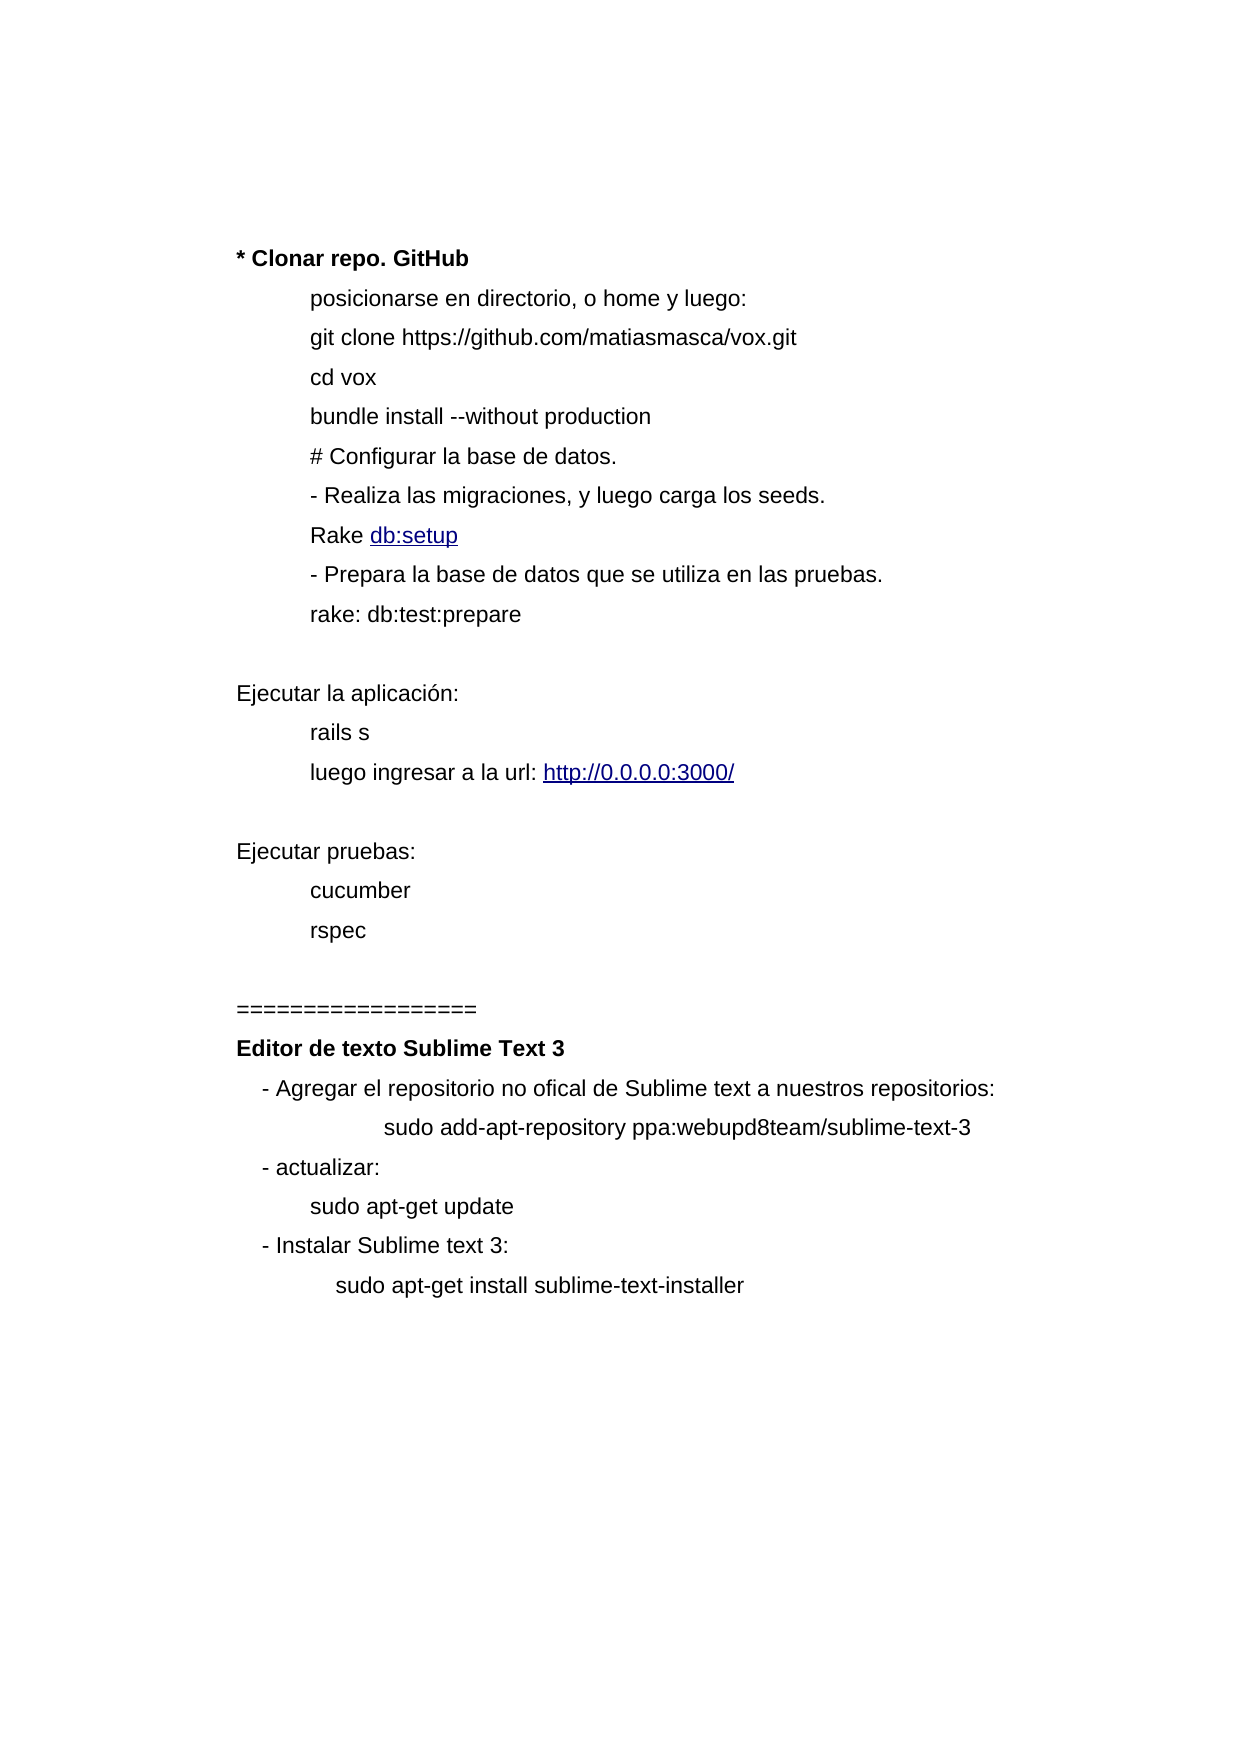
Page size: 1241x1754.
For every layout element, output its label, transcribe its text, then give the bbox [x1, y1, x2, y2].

text ================== [236, 996, 1122, 1022]
text - Prepara la base de datos que se utiliza en las pruebas. [236, 561, 1122, 588]
text * Clonar repo. GitHub [236, 245, 1122, 272]
text luego ingresar a la url: http://0.0.0.0:3000/ [236, 759, 1122, 785]
text bundle install --without production [236, 403, 1122, 430]
text rails s [236, 719, 1122, 746]
text # Configurar la base de datos. [236, 443, 1122, 469]
text - Agregar el repositorio no ofical de Sublime text a nuestros repositorios: [236, 1074, 1122, 1101]
text posicionarse en directorio, o home y luego: [236, 285, 1122, 311]
text git clone https://github.com/matiasmasca/vox.git [236, 324, 1122, 351]
text cucumber [236, 877, 1122, 903]
text - Instalar Sublime text 3: [236, 1232, 1122, 1259]
text rspec [236, 917, 1122, 943]
text sudo apt-get update [236, 1193, 1122, 1219]
text sudo apt-get install sublime-text-installer [236, 1272, 1122, 1298]
text - Realiza las migraciones, y luego carga los seeds. [236, 482, 1122, 509]
text Editor de texto Sublime Text 3 [236, 1035, 1122, 1061]
text Rake db:setup [236, 522, 1122, 548]
text - actualizar: [236, 1153, 1122, 1180]
text Ejecutar pruebas: [236, 838, 1122, 864]
text rake: db:test:prepare [236, 601, 1122, 627]
text sudo add-apt-repository ppa:webupd8team/sublime-text-3 [236, 1114, 1122, 1140]
text cd vox [236, 364, 1122, 390]
text Ejecutar la aplicación: [236, 680, 1122, 706]
